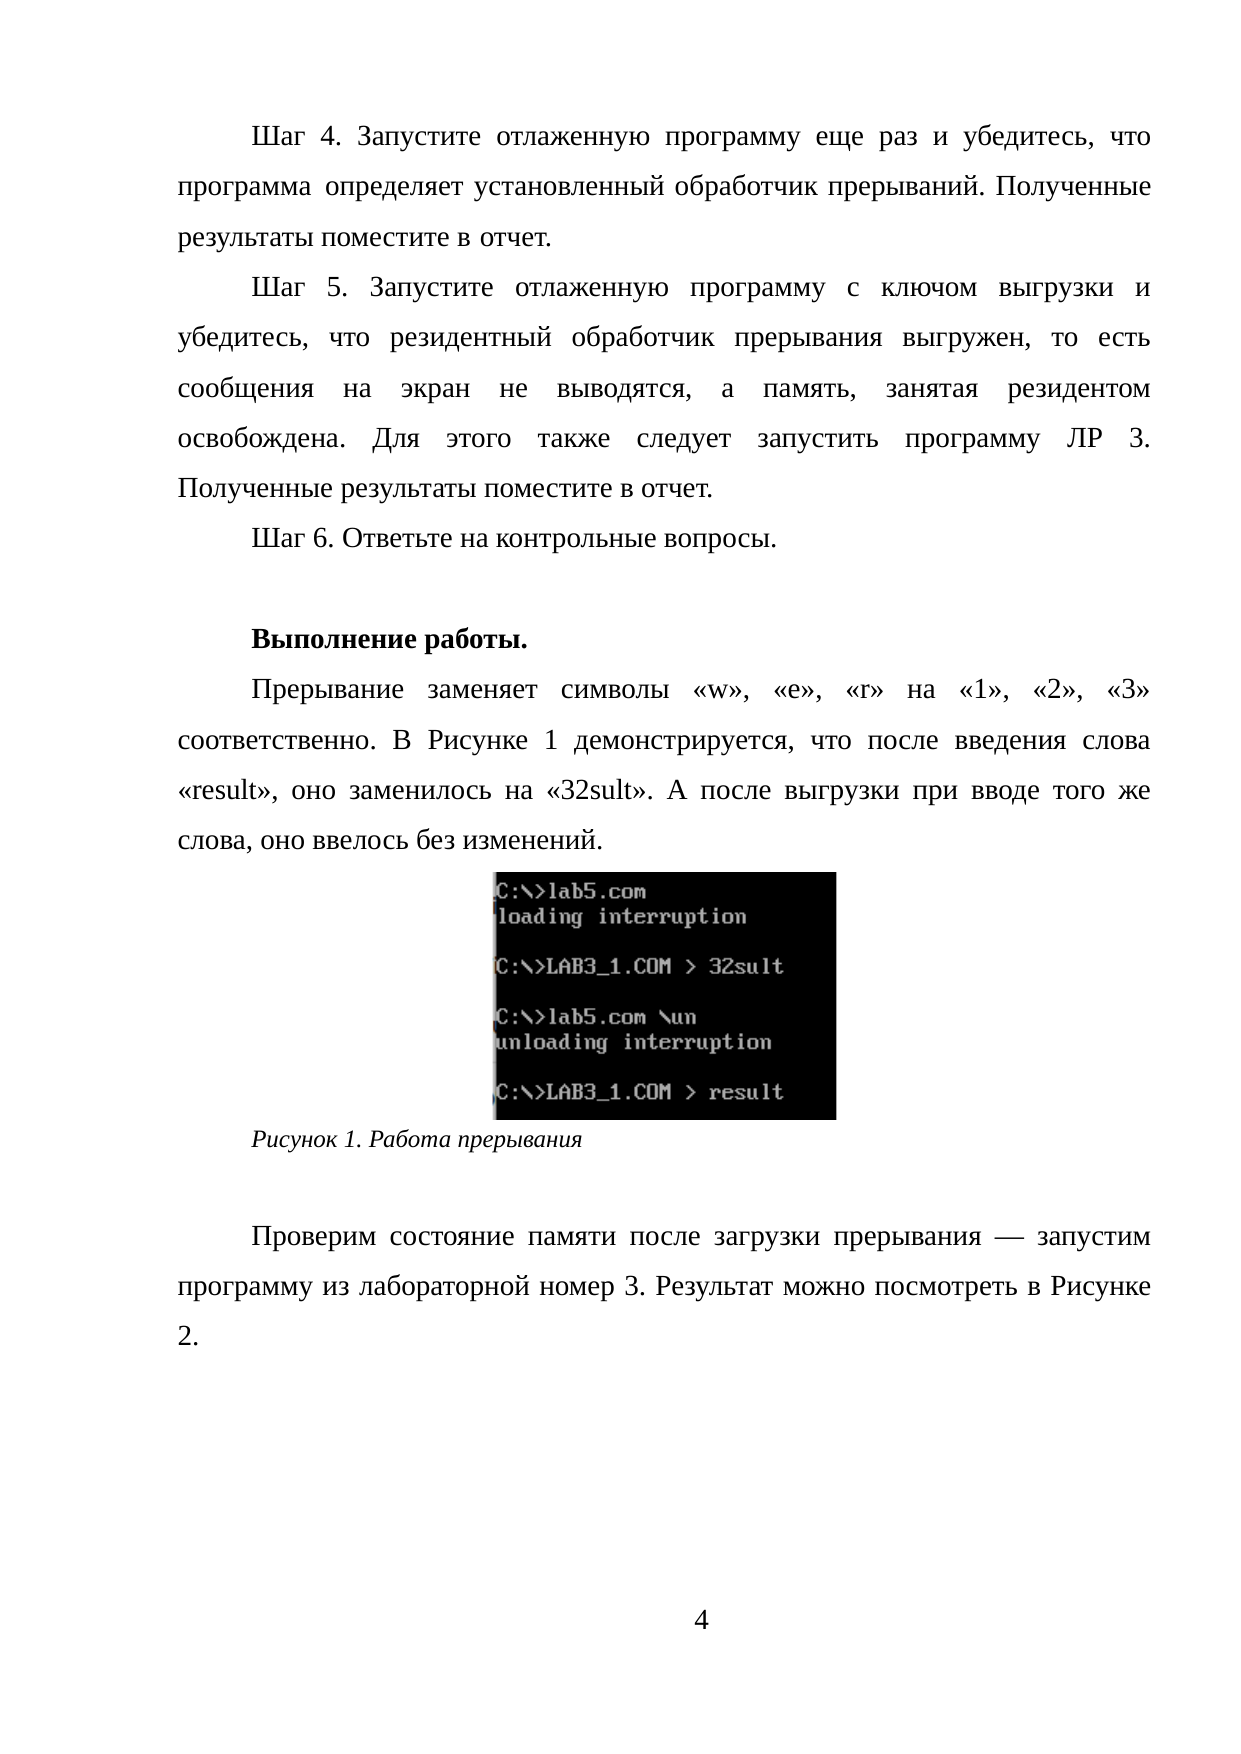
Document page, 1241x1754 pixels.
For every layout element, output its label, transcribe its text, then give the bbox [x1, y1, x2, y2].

text Рисунок 1. Работа прерывания [177, 1124, 1152, 1153]
text Шаг 5. Запустите отлаженную программу с ключом выгрузки и убедитесь, что резидентный обработчик прерывания выгружен, то есть сообщения на экран не выводятся, а память, занятая резидентом освобождена. Для этого также следует запустить программу ЛР 3. Полученные результаты поместите в отчет. [177, 269, 1152, 504]
picture [492, 872, 837, 1120]
text Шаг 6. Ответьте на контрольные вопросы. [177, 521, 1152, 554]
text Прерывание заменяет символы «w», «e», «r» на «1», «2», «3» соответственно. В Рисунке 1 демонстрируется, что после введения слова «result», оно заменилось на «32sult». А после выгрузки при вводе того же слова, оно ввелось без изменений. [177, 672, 1152, 856]
text Проверим состояние памяти после загрузки прерывания — запустим программу из лабораторной номер 3. Результат можно посмотреть в Рисунке 2. [177, 1218, 1152, 1352]
text Шаг 4. Запустите отлаженную программу еще раз и убедитесь, что программа определяет установленный обработчик прерываний. Полученные результаты поместите в отчет. [177, 118, 1152, 252]
subtitle Выполнение работы. [177, 621, 1152, 655]
